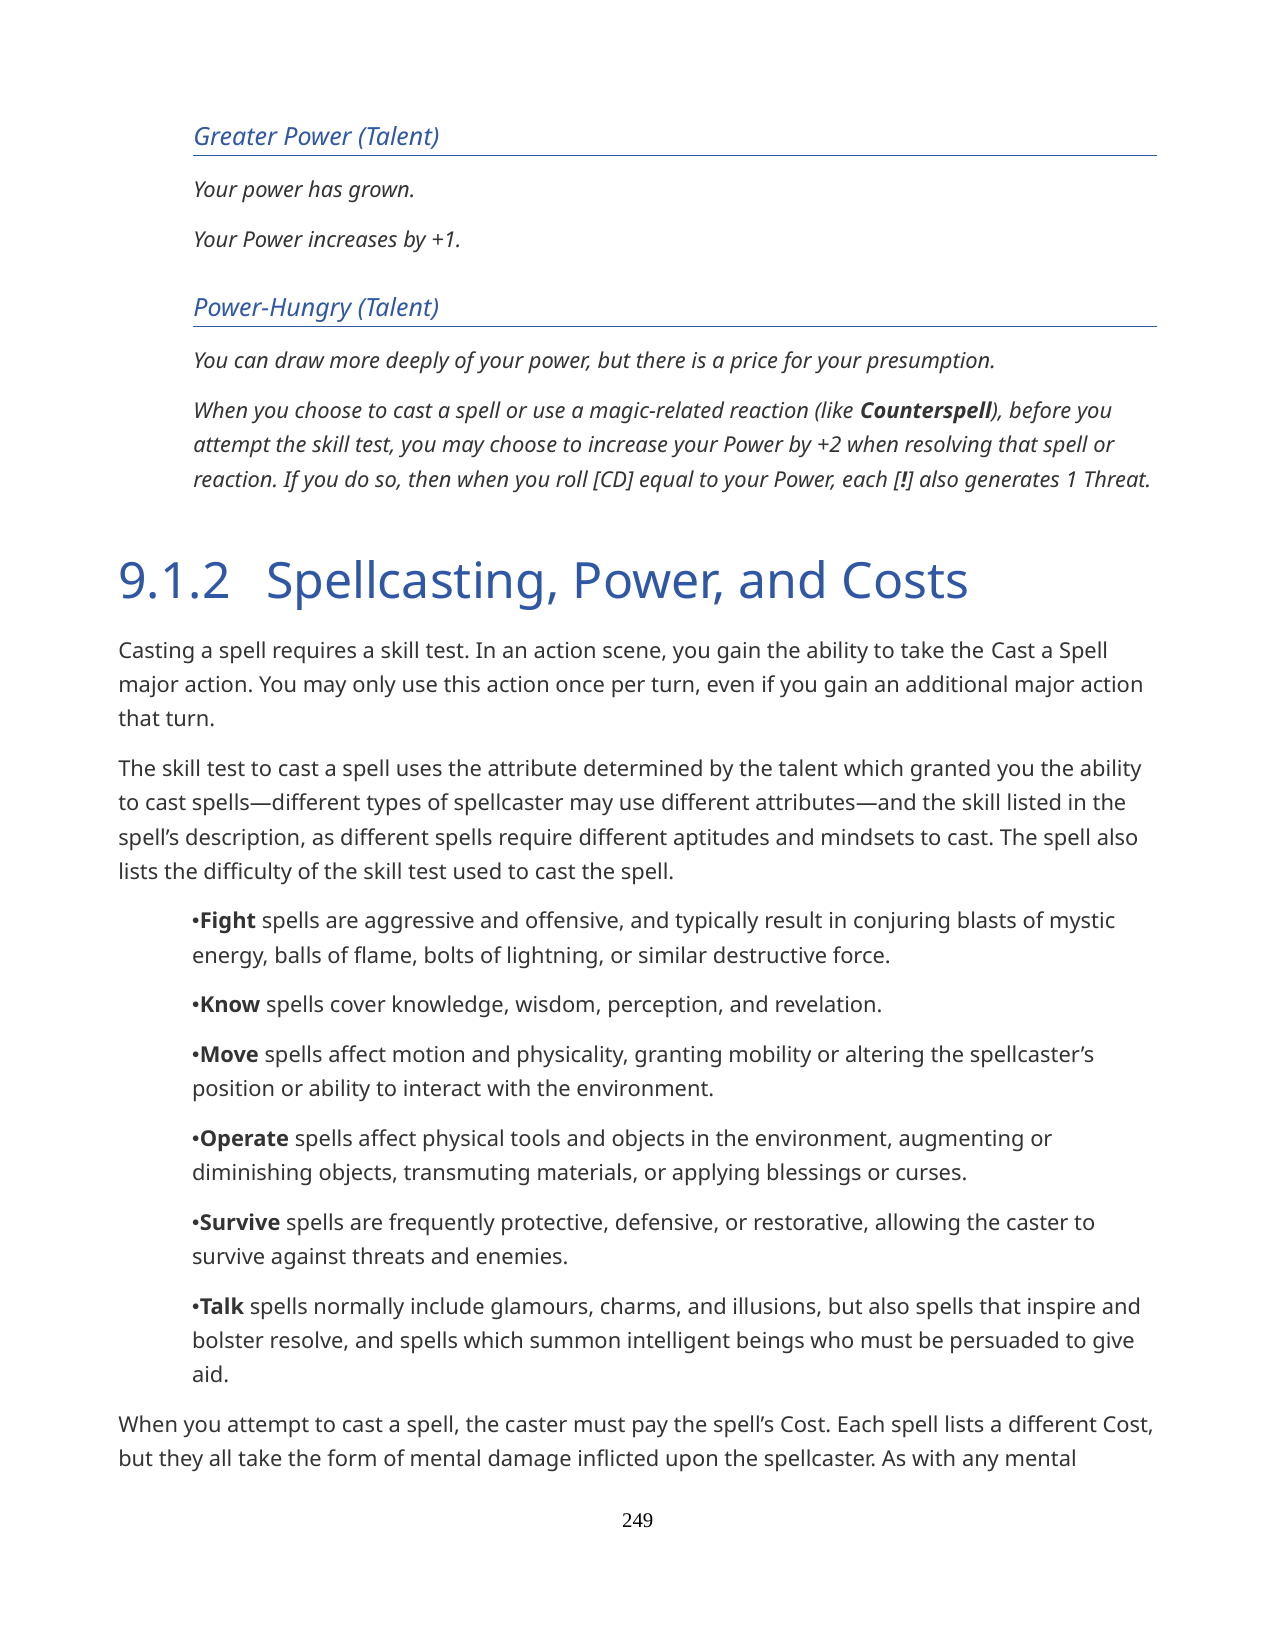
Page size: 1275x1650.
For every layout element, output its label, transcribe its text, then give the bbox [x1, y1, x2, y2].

text When you attempt to cast a spell, the caster must pay the spell’s Cost. Each spell lists a different Cost, but they all take the form of mental damage inflicted upon the spellcaster. As with any mental [118, 1409, 1157, 1473]
list Fight spells are aggressive and offensive, and typically result in conjuring blasts of mystic energy, balls of flame, bolts of lightning, or similar destructive force. [118, 906, 1157, 969]
list Operate spells affect physical tools and objects in the environment, augmenting or diminishing objects, transmuting materials, or applying blessings or curses. [118, 1123, 1157, 1187]
subtitle Power-Hungry (Talent) [193, 289, 1157, 326]
list Move spells affect motion and physicality, granting mobility or altering the spellcaster’s position or ability to interact with the environment. [118, 1039, 1157, 1103]
text The skill test to cast a spell uses the attribute determined by the talent which granted you the ability to cast spells—different types of spellcaster may use different attributes—and the skill listed in the spell’s description, as different spells require different aptitudes and mindsets to cast. The spell also lists the difficulty of the skill test used to cast the spell. [118, 753, 1157, 886]
list Talk spells normally include glamours, charms, and illusions, but also spells that inspire and bolster resolve, and spells which summon intelligent beings who must be persuaded to give aid. [118, 1291, 1157, 1389]
list Survive spells are frequently protective, defensive, or restorative, allowing the caster to survive against threats and enemies. [118, 1207, 1157, 1271]
subtitle Greater Power (Talent) [193, 118, 1157, 155]
text Your Power increases by +1. [193, 224, 1157, 254]
text When you choose to cast a spell or use a magic-related reaction (like Counterspell), before you attempt the skill test, you may choose to increase your Power by +2 when resolving that spell or reaction. If you do so, then when you roll [CD] equal to your Power, each [!] also generates 1 Threat. [193, 395, 1157, 493]
text Casting a spell requires a skill test. In an action scene, you gain the ability to take the Cast a Spell major action. You may only use this action once per turn, even if you gain an additional major action that turn. [118, 635, 1157, 733]
text Your power has grown. [193, 174, 1157, 204]
text You can draw more deeply of your power, but there is a price for your presumption. [193, 345, 1157, 375]
subtitle Spellcasting, Power, and Costs [118, 544, 1157, 613]
list Know spells cover knowledge, wisdom, perception, and revelation. [118, 989, 1157, 1019]
